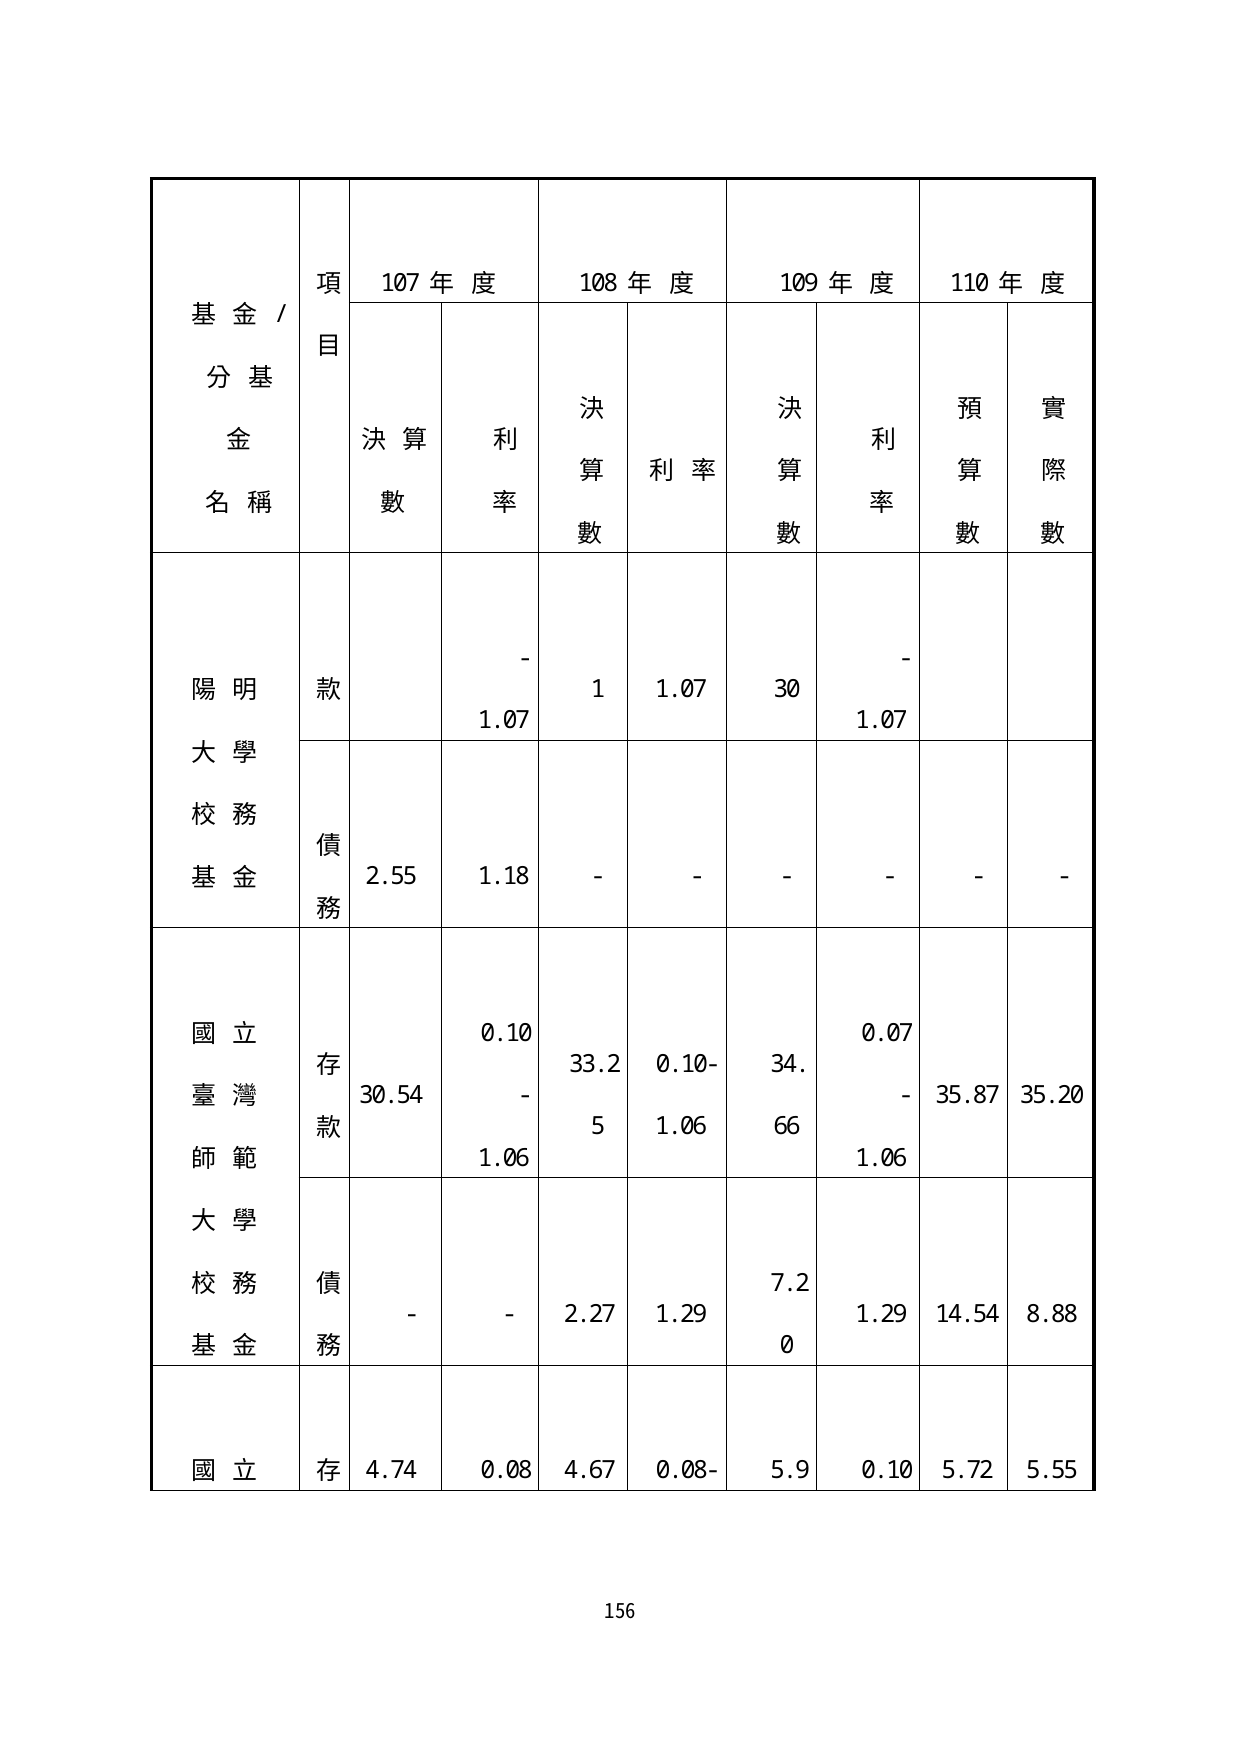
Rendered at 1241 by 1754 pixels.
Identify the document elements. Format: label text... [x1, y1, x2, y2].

table_cell 4.74 [350, 1366, 441, 1490]
table_cell [350, 553, 441, 740]
table_cell 33.25 [539, 928, 627, 1177]
table_cell [920, 553, 1007, 740]
table_header 項 目 [300, 180, 349, 552]
table_cell 8.88 [1008, 1178, 1092, 1365]
table_cell 國立臺灣師範大學校務基金 [153, 928, 299, 1365]
table_cell 0.08- [442, 1366, 538, 1490]
table_cell 利率 [442, 303, 538, 552]
table_header 110年度 [920, 180, 1092, 302]
table_cell 利率 [628, 303, 726, 552]
table_cell 1.07 [817, 553, 919, 740]
table_cell 陽明大學校務基金 [153, 553, 299, 927]
table_cell 1.07 [628, 553, 726, 740]
table_cell 4.67 [539, 1366, 627, 1490]
table_cell 債務 [300, 1178, 349, 1365]
table_cell 1.29 [628, 1178, 726, 1365]
table_cell 0.10-1.06 [628, 928, 726, 1177]
table_cell 14.54 [920, 1178, 1007, 1365]
table_cell 實際數 [1008, 303, 1092, 552]
table_header 109年度 [727, 180, 919, 302]
table_cell 利率 [817, 303, 919, 552]
table_cell 0.08- [628, 1366, 726, 1490]
table_header 基金/分基金 名稱 [153, 180, 299, 552]
table_cell 0.10- [817, 1366, 919, 1490]
table_cell 2.55 [350, 741, 441, 927]
table_cell 決算數 [350, 303, 441, 552]
table_cell 5.55 [1008, 1366, 1092, 1490]
table_cell - [628, 741, 726, 927]
table_cell 1.18 [442, 741, 538, 927]
table_cell 債務 [300, 741, 349, 927]
table_cell 35.87 [920, 928, 1007, 1177]
table_cell - [817, 741, 919, 927]
table_cell 30 [727, 553, 816, 740]
table_cell 決算數 [539, 303, 627, 552]
table_cell [1008, 553, 1092, 740]
table_cell 1 [539, 553, 627, 740]
table_cell 國立 [153, 1366, 299, 1490]
table_cell - [350, 1178, 441, 1365]
table_cell - [727, 741, 816, 927]
table_cell 款 [300, 553, 349, 740]
table_header 108年度 [539, 180, 726, 302]
table_cell 0.10-1.06 [442, 928, 538, 1177]
table_cell 7.20 [727, 1178, 816, 1365]
table_cell 35.20 [1008, 928, 1092, 1177]
table_cell 5.72 [920, 1366, 1007, 1490]
table_header 107年度 [350, 180, 538, 302]
table_cell - [539, 741, 627, 927]
table_cell 1.07 [442, 553, 538, 740]
table_cell 0.07-1.06 [817, 928, 919, 1177]
table_cell 5.9 [727, 1366, 816, 1490]
table_cell - [920, 741, 1007, 927]
table_cell 存 [300, 1366, 349, 1490]
table_cell 預算數 [920, 303, 1007, 552]
table_cell 1.29 [817, 1178, 919, 1365]
table_cell 34.66 [727, 928, 816, 1177]
table_cell - [1008, 741, 1092, 927]
table_cell 決算數 [727, 303, 816, 552]
table_cell 30.54 [350, 928, 441, 1177]
table_cell 存款 [300, 928, 349, 1177]
table_cell - [442, 1178, 538, 1365]
table_cell 2.27 [539, 1178, 627, 1365]
